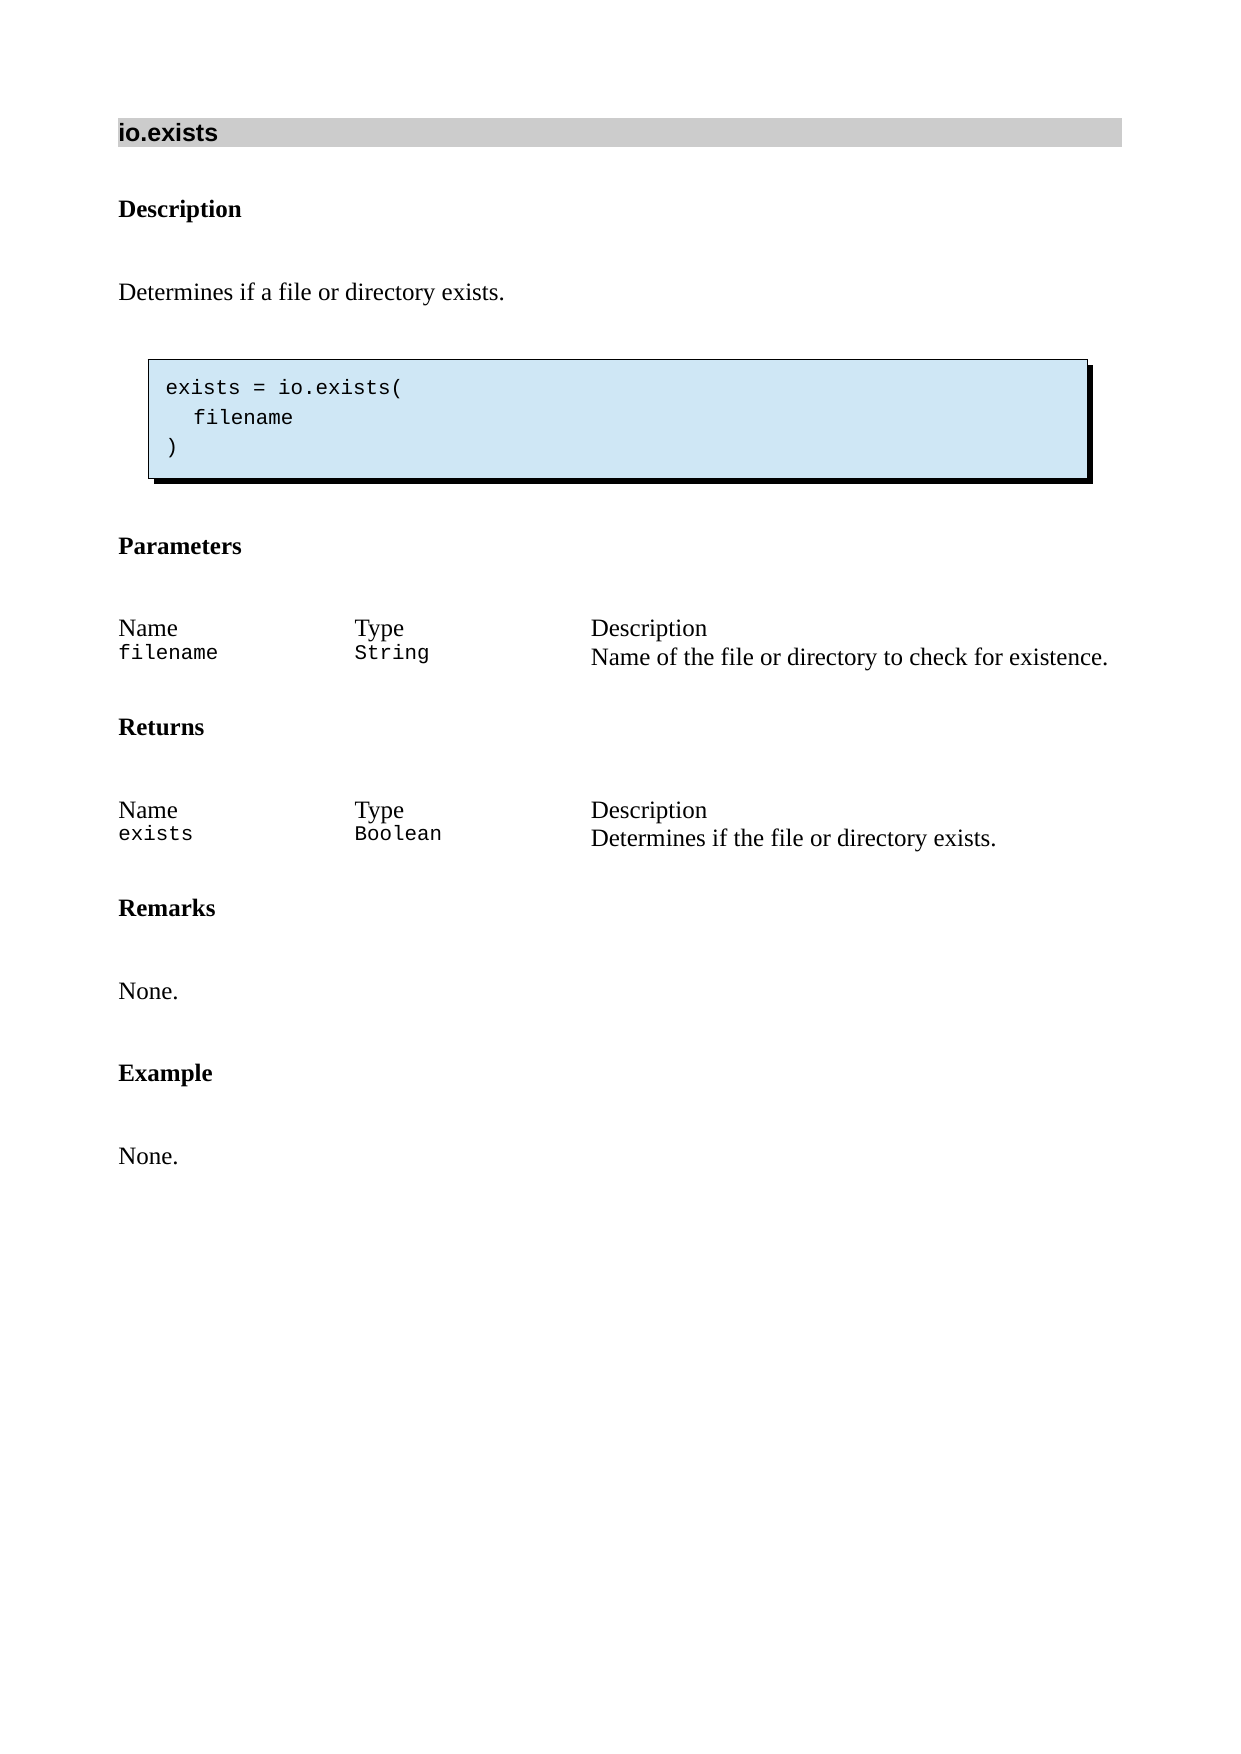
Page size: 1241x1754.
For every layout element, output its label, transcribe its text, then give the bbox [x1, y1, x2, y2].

table_header Type [354, 614, 591, 642]
text Remarks [118, 893, 1122, 922]
text Parameters [118, 531, 1122, 560]
table_header Type [354, 795, 591, 823]
table_header Name [118, 795, 354, 823]
table_cell Name of the file or directory to check for existence. [591, 642, 1122, 671]
text filename [149, 389, 1087, 418]
table_cell Determines if the file or directory exists. [591, 824, 1122, 852]
text Returns [118, 712, 1122, 741]
subtitle io.exists [118, 118, 1122, 147]
text exists = io.exists( [149, 360, 1087, 389]
table_cell exists [118, 824, 354, 852]
table_cell filename [118, 642, 354, 671]
text None. [118, 1141, 1122, 1170]
table_header Description [591, 614, 1122, 642]
table_cell Boolean [354, 824, 591, 852]
table_cell String [354, 642, 591, 671]
text Example [118, 1058, 1122, 1087]
table_header Description [591, 795, 1122, 823]
text ) [149, 418, 1087, 478]
table_header Name [118, 614, 354, 642]
text None. [118, 976, 1122, 1005]
text Determines if a file or directory exists. [118, 277, 1122, 306]
text Description [118, 194, 1122, 223]
